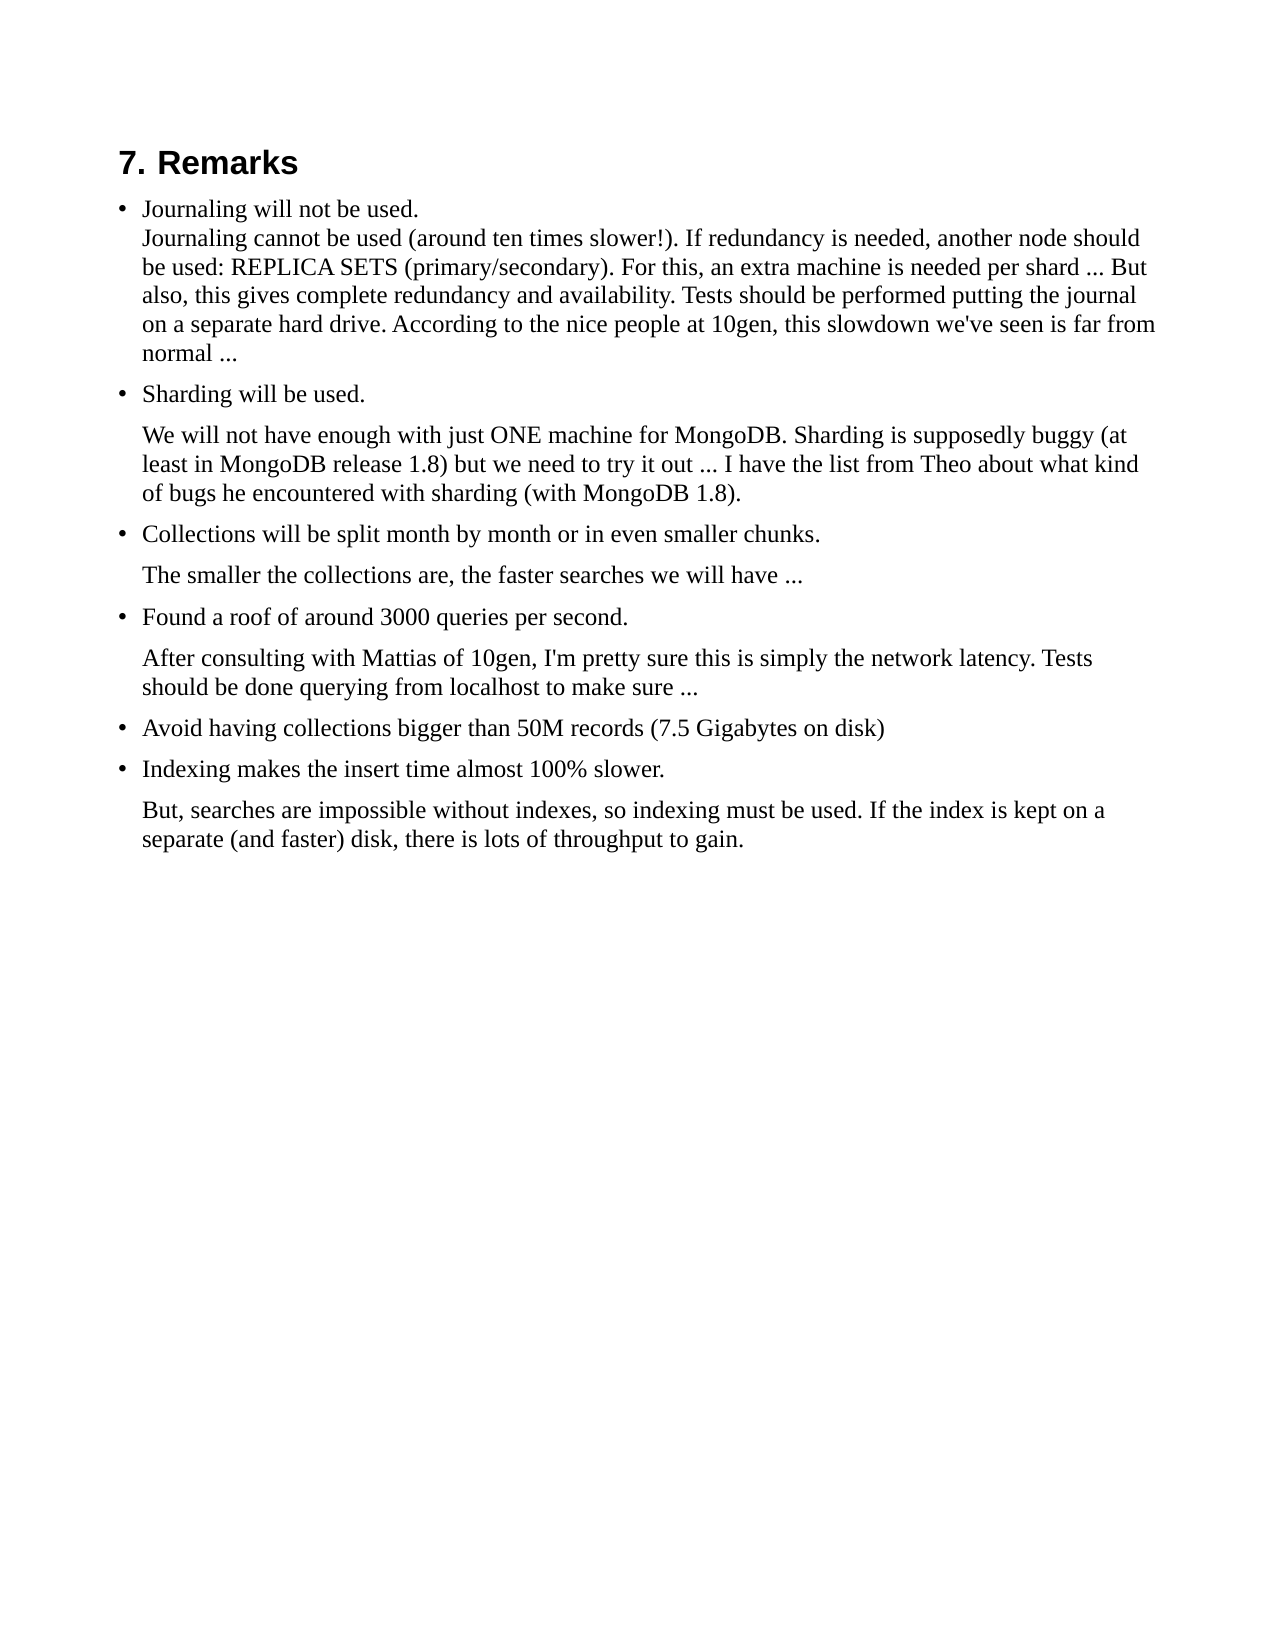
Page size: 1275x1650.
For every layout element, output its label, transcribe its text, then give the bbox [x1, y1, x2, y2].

list But, searches are impossible without indexes, so indexing must be used. If the index is kept on a separate (and faster) disk, there is lots of throughput to gain. [118, 796, 1157, 853]
list Collections will be split month by month or in even smaller chunks. [118, 519, 1157, 548]
subtitle Remarks [118, 143, 1157, 182]
list Sharding will be used. [118, 379, 1157, 408]
list After consulting with Mattias of 10gen, I'm pretty sure this is simply the network latency. Tests should be done querying from localhost to make sure ... [118, 643, 1157, 701]
list Indexing makes the insert time almost 100% slower. [118, 754, 1157, 783]
list We will not have enough with just ONE machine for MongoDB. Sharding is supposedly buggy (at least in MongoDB release 1.8) but we need to try it out ... I have the list from Theo about what kind of bugs he encountered with sharding (with MongoDB 1.8). [118, 421, 1157, 507]
list Journaling will not be used. Journaling cannot be used (around ten times slower!). If redundancy is needed, another node should be used: REPLICA SETS (primary/secondary). For this, an extra machine is needed per shard ... But also, this gives complete redundancy and availability. Tests should be performed putting the journal on a separate hard drive. According to the nice people at 10gen, this slowdown we've seen is far from normal ... [118, 194, 1157, 367]
list The smaller the collections are, the faster searches we will have ... [118, 561, 1157, 589]
list Avoid having collections bigger than 50M records (7.5 Gigabytes on disk) [118, 713, 1157, 742]
list Found a roof of around 3000 queries per second. [118, 602, 1157, 631]
